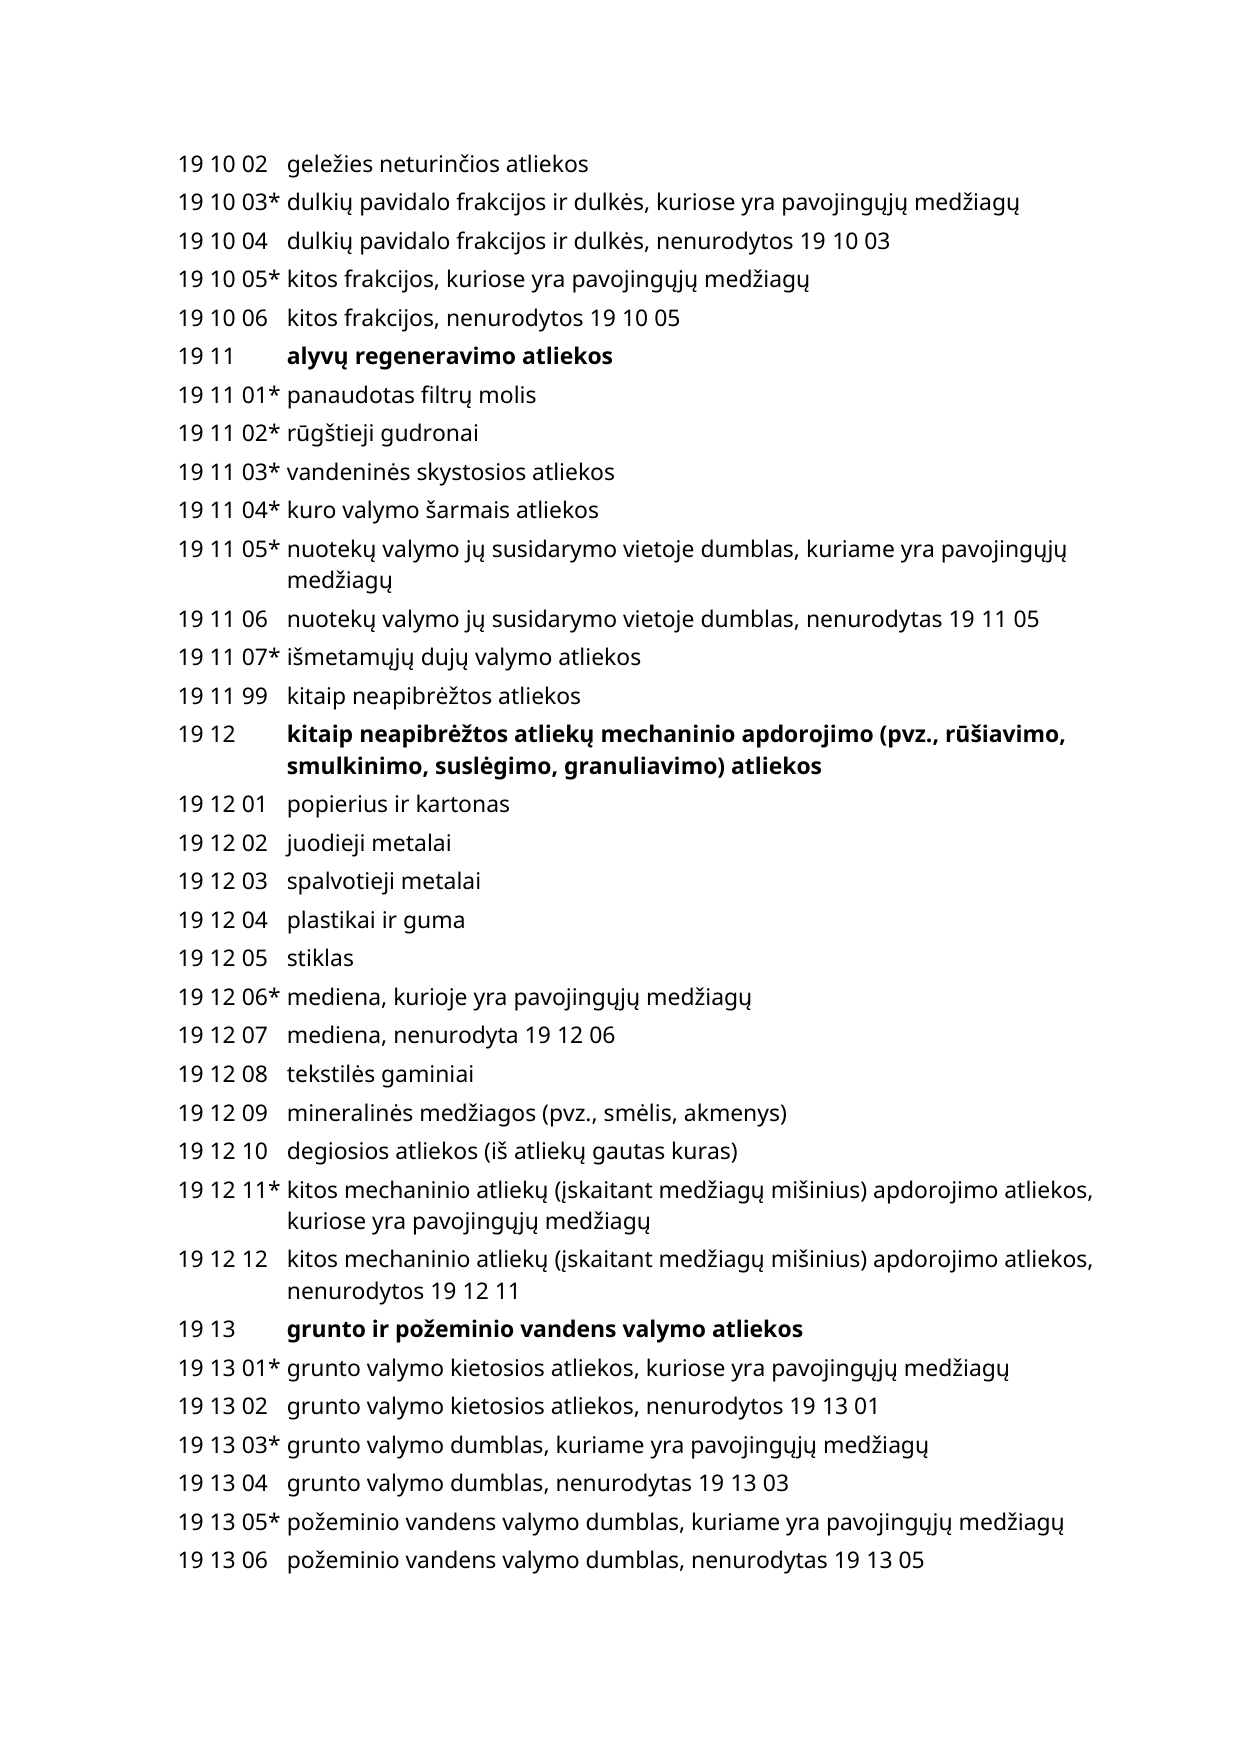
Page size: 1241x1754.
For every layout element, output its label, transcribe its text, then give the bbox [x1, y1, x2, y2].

table_cell dulkių pavidalo frakcijos ir dulkės, kuriose yra pavojingųjų medžiagų [287, 179, 1122, 217]
table_cell popierius ir kartonas [287, 781, 1122, 819]
table_cell alyvų regeneravimo atliekos [287, 333, 1122, 372]
table_cell 19 12 01 [177, 781, 287, 819]
table_cell [177, 1576, 287, 1583]
table_cell 19 10 03* [177, 179, 287, 217]
table_cell plastikai ir guma [287, 897, 1122, 935]
table_cell 19 13 05* [177, 1499, 287, 1537]
table_cell kitos frakcijos, nenurodytos 19 10 05 [287, 295, 1122, 333]
table_cell tekstilės gaminiai [287, 1051, 1122, 1089]
table_cell 19 11 [177, 333, 287, 372]
table_cell 19 13 02 [177, 1383, 287, 1422]
table_cell 19 12 03 [177, 858, 287, 897]
table_cell 19 11 05* [177, 526, 287, 596]
table_cell 19 13 01* [177, 1345, 287, 1383]
table_cell kitaip neapibrėžtos atliekos [287, 673, 1122, 711]
table_cell grunto ir požeminio vandens valymo atliekos [287, 1306, 1122, 1344]
table_cell 19 13 [177, 1306, 287, 1344]
table_cell mediena, kurioje yra pavojingųjų medžiagų [287, 974, 1122, 1012]
table_cell požeminio vandens valymo dumblas, nenurodytas 19 13 05 [287, 1537, 1122, 1576]
table_cell 19 11 03* [177, 449, 287, 487]
table_cell 19 10 02 [177, 148, 287, 179]
table_cell 19 12 06* [177, 974, 287, 1012]
table_cell 19 12 [177, 711, 287, 781]
table_cell 19 12 07 [177, 1012, 287, 1051]
table_cell nuotekų valymo jų susidarymo vietoje dumblas, nenurodytas 19 11 05 [287, 596, 1122, 634]
table_cell išmetamųjų dujų valymo atliekos [287, 634, 1122, 673]
table_cell rūgštieji gudronai [287, 410, 1122, 449]
table_cell juodieji metalai [287, 820, 1122, 858]
table_cell panaudotas filtrų molis [287, 372, 1122, 410]
table_cell spalvotieji metalai [287, 858, 1122, 897]
table_cell kitaip neapibrėžtos atliekų mechaninio apdorojimo (pvz., rūšiavimo, smulkinimo, suslėgimo, granuliavimo) atliekos [287, 711, 1122, 781]
table_cell 19 13 06 [177, 1537, 287, 1576]
table_cell kuro valymo šarmais atliekos [287, 487, 1122, 526]
table_cell grunto valymo dumblas, nenurodytas 19 13 03 [287, 1460, 1122, 1499]
table_cell 19 12 11* [177, 1166, 287, 1236]
table_cell grunto valymo kietosios atliekos, nenurodytos 19 13 01 [287, 1383, 1122, 1422]
table_cell 19 11 07* [177, 634, 287, 673]
table_cell stiklas [287, 935, 1122, 974]
table_cell degiosios atliekos (iš atliekų gautas kuras) [287, 1128, 1122, 1166]
table_cell 19 13 04 [177, 1460, 287, 1499]
table_cell kitos mechaninio atliekų (įskaitant medžiagų mišinius) apdorojimo atliekos, kuriose yra pavojingųjų medžiagų [287, 1166, 1122, 1236]
table_cell mineralinės medžiagos (pvz., smėlis, akmenys) [287, 1089, 1122, 1128]
table_cell 19 12 08 [177, 1051, 287, 1089]
table_cell 19 11 02* [177, 410, 287, 449]
table_cell 19 12 09 [177, 1089, 287, 1128]
table_cell 19 12 10 [177, 1128, 287, 1166]
table_cell grunto valymo kietosios atliekos, kuriose yra pavojingųjų medžiagų [287, 1345, 1122, 1383]
table_cell mediena, nenurodyta 19 12 06 [287, 1012, 1122, 1051]
table_cell 19 11 04* [177, 487, 287, 526]
table_cell kitos mechaninio atliekų (įskaitant medžiagų mišinius) apdorojimo atliekos, nenurodytos 19 12 11 [287, 1236, 1122, 1306]
table_cell grunto valymo dumblas, kuriame yra pavojingųjų medžiagų [287, 1422, 1122, 1460]
table_cell nuotekų valymo jų susidarymo vietoje dumblas, kuriame yra pavojingųjų medžiagų [287, 526, 1122, 596]
table_cell [287, 1576, 1122, 1583]
table_cell 19 10 05* [177, 256, 287, 294]
table_cell 19 12 05 [177, 935, 287, 974]
table_cell geležies neturinčios atliekos [287, 148, 1122, 179]
table_cell 19 11 99 [177, 673, 287, 711]
table_cell 19 12 04 [177, 897, 287, 935]
table_cell kitos frakcijos, kuriose yra pavojingųjų medžiagų [287, 256, 1122, 294]
table_cell 19 10 06 [177, 295, 287, 333]
table_cell 19 11 01* [177, 372, 287, 410]
table_cell vandeninės skystosios atliekos [287, 449, 1122, 487]
table_cell požeminio vandens valymo dumblas, kuriame yra pavojingųjų medžiagų [287, 1499, 1122, 1537]
table_cell dulkių pavidalo frakcijos ir dulkės, nenurodytos 19 10 03 [287, 218, 1122, 256]
table_cell 19 12 12 [177, 1236, 287, 1306]
table_cell 19 13 03* [177, 1422, 287, 1460]
table_cell 19 10 04 [177, 218, 287, 256]
table_cell 19 12 02 [177, 820, 287, 858]
table_cell 19 11 06 [177, 596, 287, 634]
